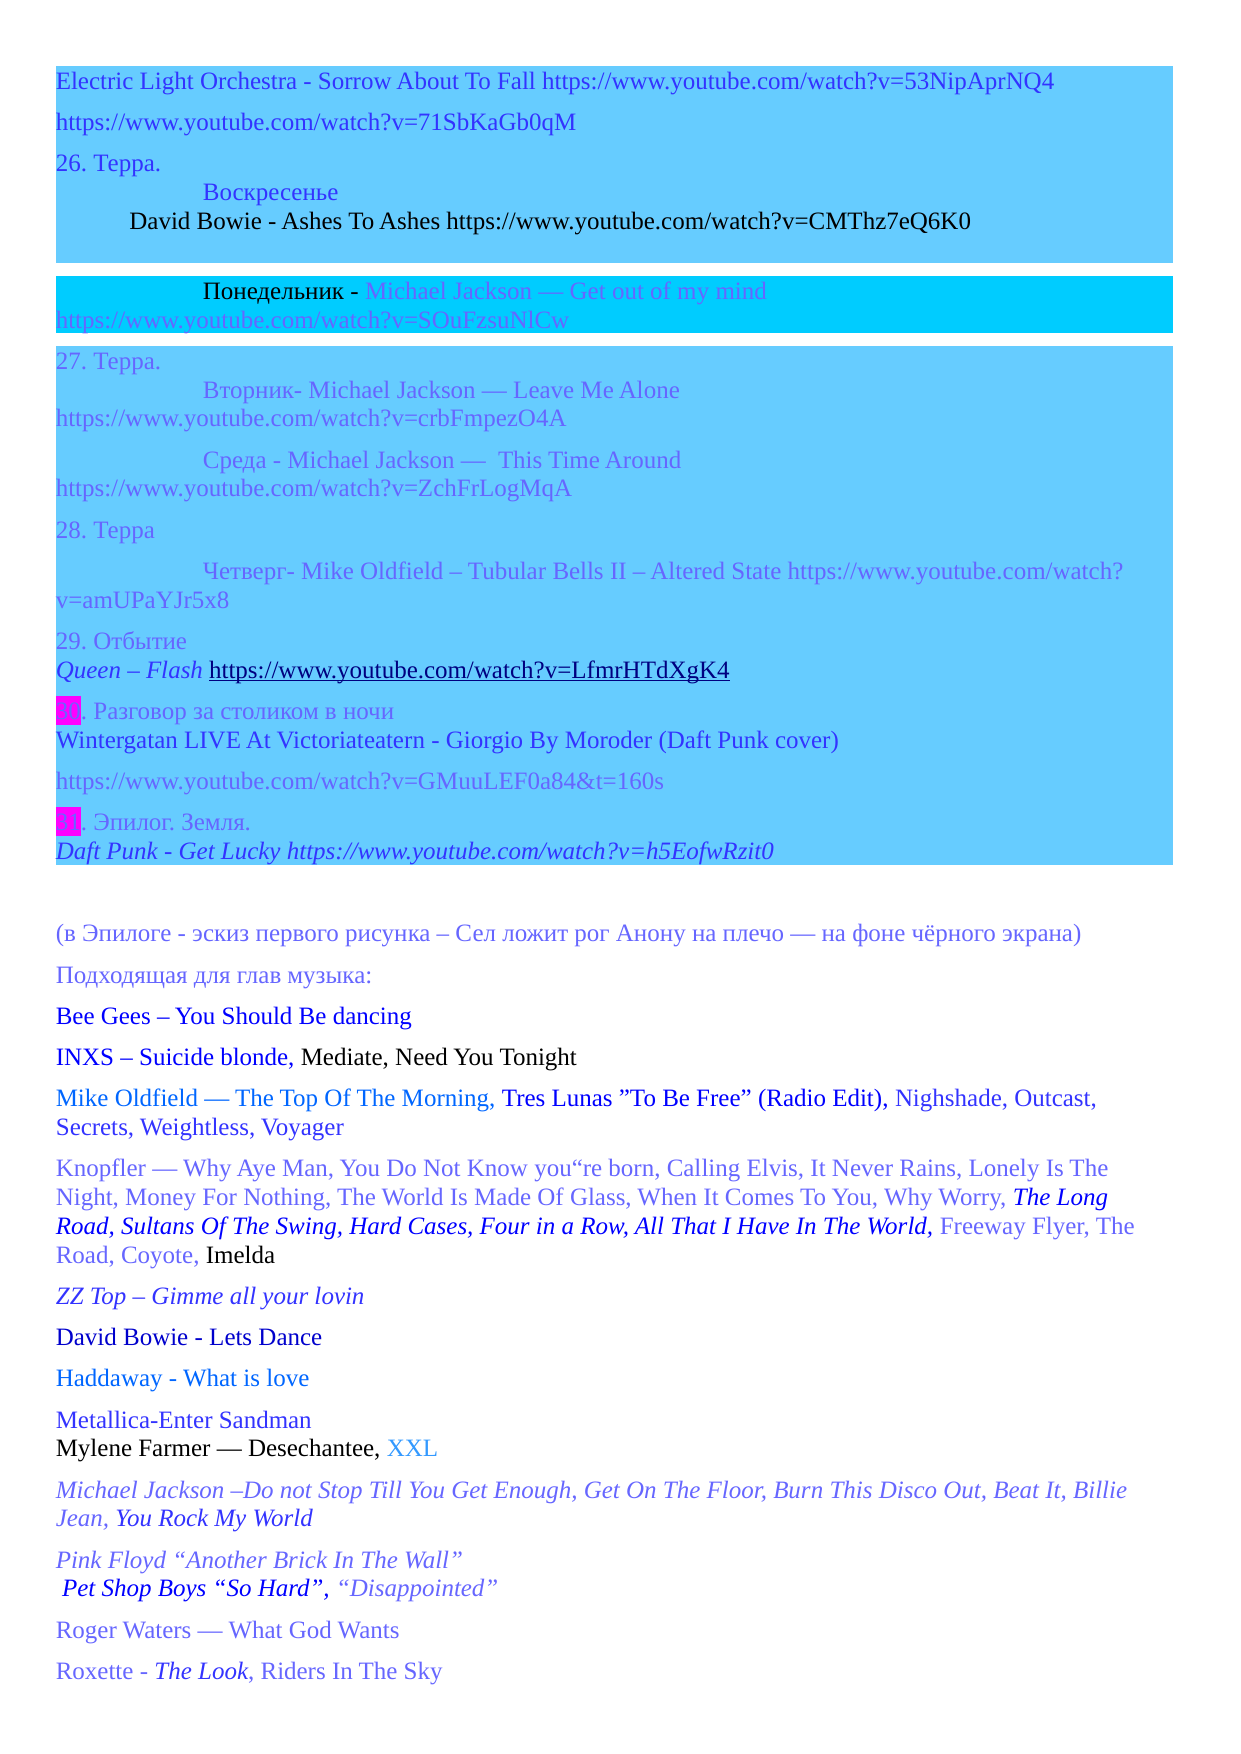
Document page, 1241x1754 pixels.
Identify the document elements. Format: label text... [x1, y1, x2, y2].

text Среда - Michael Jackson — This Time Around https://www.youtube.com/watch?v=ZchFrLogMqA [56, 445, 1173, 502]
text 27. Терра. Вторник- Michael Jackson — Leave Me Alone https://www.youtube.com/watch?v=crbFmpezO4A [56, 346, 1173, 432]
text (в Эпилоге - эскиз первого рисунка – Сел ложит рог Анону на плечо — на фоне чёрного экрана) [56, 918, 1173, 947]
text INXS – Suicide blonde, Mediate, Need You Tonight [56, 1042, 1173, 1071]
text Подходящая для глав музыка: [56, 960, 1173, 988]
text Четверг- Mike Oldfield – Tubular Bells II – Altered State https://www.youtube.com/watch?v=amUPaYJr5x8 [56, 556, 1173, 613]
text Mike Oldfield — The Top Of The Morning, Tres Lunas ”To Be Free” (Radio Edit), Nighshade, Outcast, Secrets, Weightless, Voyager [56, 1083, 1173, 1141]
text 31. Эпилог. Земля. Daft Punk - Get Lucky https://www.youtube.com/watch?v=h5EofwRzit0 [56, 807, 1173, 865]
text David Bowie - Lets Dance [56, 1322, 1173, 1351]
text Knopfler — Why Aye Man, You Do Not Know you“re born, Calling Elvis, It Never Rains, Lonely Is The Night, Money For Nothing, The World Is Made Of Glass, When It Comes To You, Why Worry, The Long Road, Sultans Of The Swing, Hard Cases, Four in a Row, All That I Have In The World, Freeway Flyer, The Road, Coyote, Imelda [56, 1153, 1173, 1268]
text 28. Терра [56, 515, 1173, 543]
text Bee Gees – You Should Be dancing [56, 1001, 1173, 1030]
text Metallica-Enter Sandman Mylene Farmer — Desechantee, XXL [56, 1405, 1173, 1462]
text 30. Разговор за столиком в ночи Wintergatan LIVE At Victoriateatern - Giorgio By Moroder (Daft Punk cover) [56, 696, 1173, 753]
text ZZ Top – Gimme all your lovin [56, 1281, 1173, 1310]
text Понедельник - Michael Jackson — Get out of my mind https://www.youtube.com/watch?v=SOuFzsuNlCw [56, 276, 1173, 333]
text 29. Отбытие Queen – Flash https://www.youtube.com/watch?v=LfmrHTdXgK4 [56, 626, 1173, 683]
text Michael Jackson –Do not Stop Till You Get Enough, Get On The Floor, Burn This Disco Out, Beat It, Billie Jean, You Rock My World [56, 1475, 1173, 1532]
text https://www.youtube.com/watch?v=71SbKaGb0qM [56, 107, 1173, 136]
text Electric Light Orchestra - Sorrow About To Fall https://www.youtube.com/watch?v=53NipAprNQ4 [56, 66, 1173, 95]
text https://www.youtube.com/watch?v=GMuuLEF0a84&t=160s [56, 766, 1173, 795]
text Haddaway - What is love [56, 1363, 1173, 1392]
text Roxette - The Look, Riders In The Sky [56, 1656, 1173, 1685]
text 26. Терра. Воскресенье David Bowie - Ashes To Ashes https://www.youtube.com/watch?v=CMThz7eQ6K0 [56, 148, 1173, 263]
text Pink Floyd “Another Brick In The Wall” Pet Shop Boys “So Hard”, “Disappointed” [56, 1545, 1173, 1602]
text Roger Waters — What God Wants [56, 1615, 1173, 1643]
